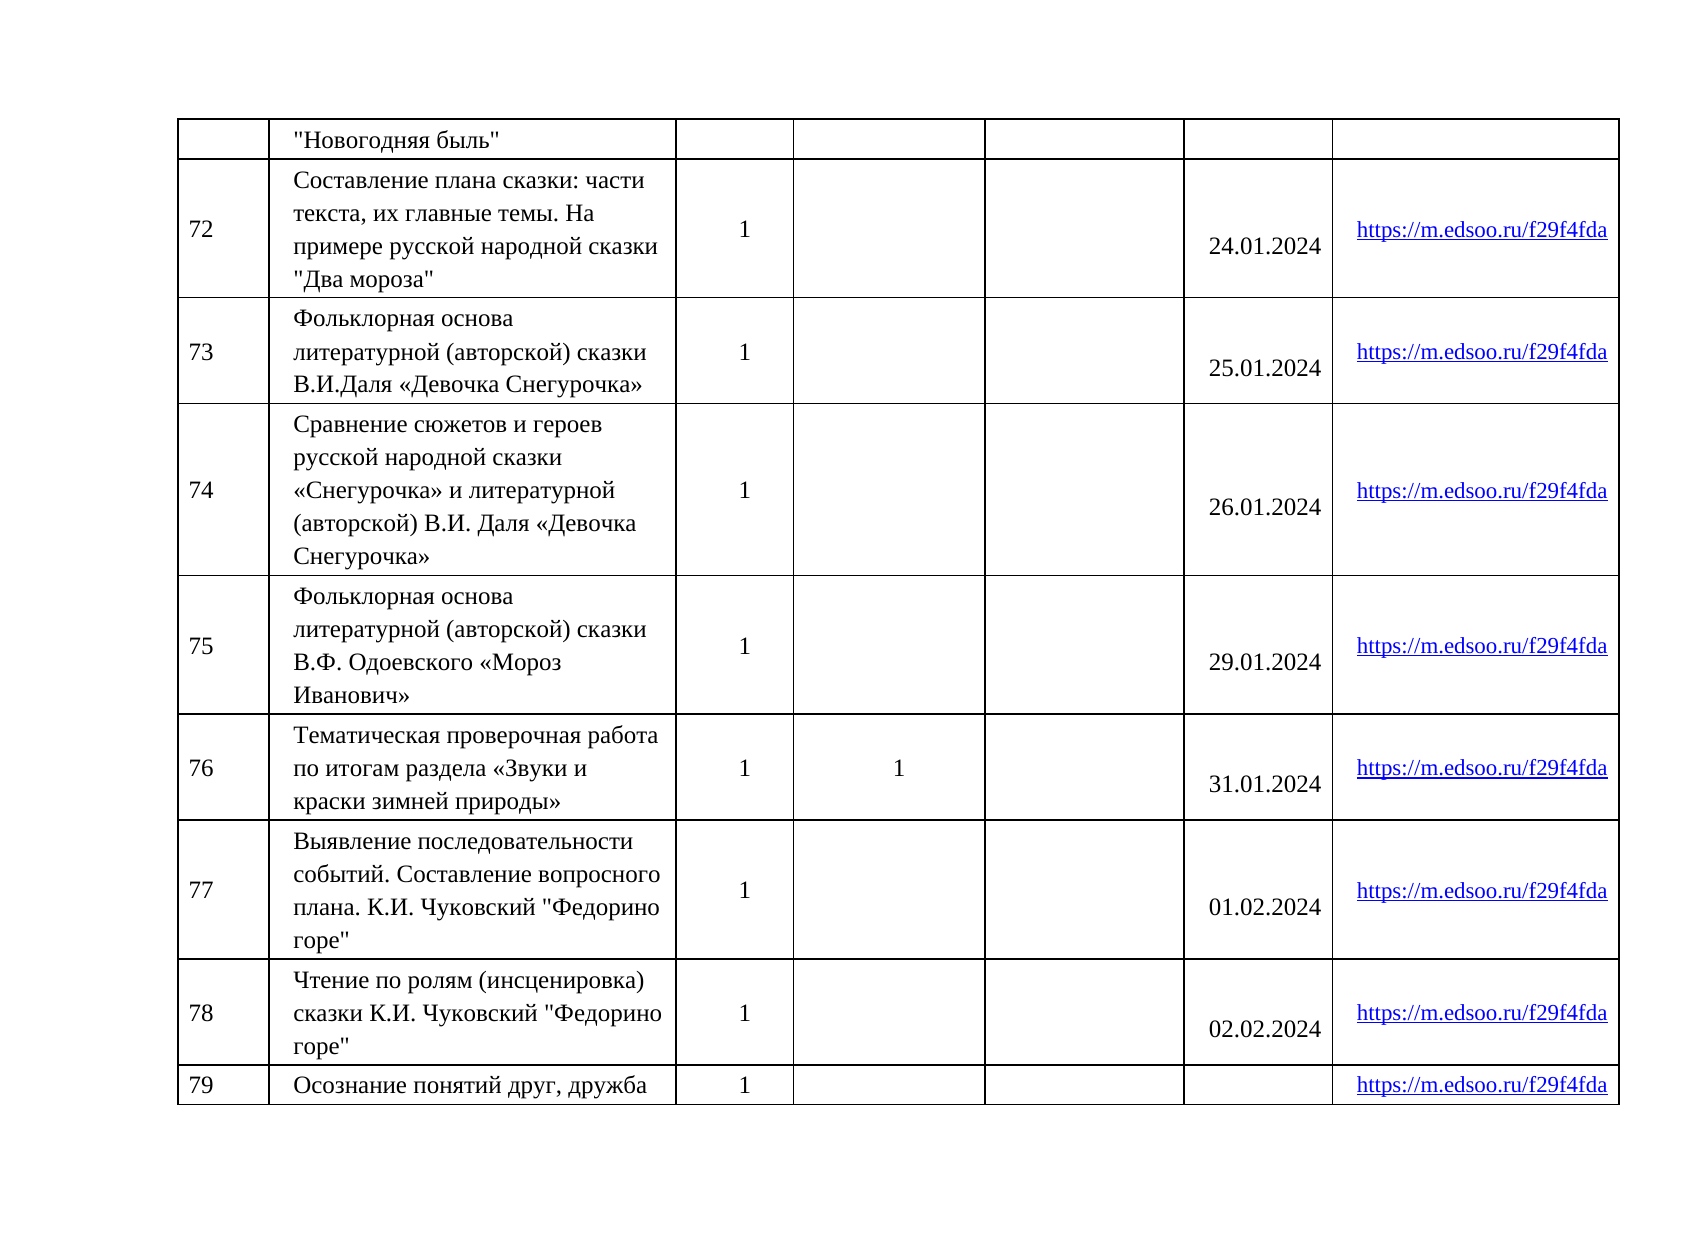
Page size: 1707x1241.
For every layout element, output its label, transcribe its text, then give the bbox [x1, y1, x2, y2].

table_cell 1 [677, 298, 793, 403]
table_cell 1 [677, 404, 793, 574]
table_cell 72 [179, 160, 268, 297]
table_cell 73 [179, 298, 268, 403]
table_cell Сравнение сюжетов и героев русской народной сказки «Снегурочка» и литературной (авторской) В.И. Даля «Девочка Снегурочка» [270, 404, 675, 574]
table_cell 74 [179, 404, 268, 574]
table_cell https://m.edsoo.ru/f29f4fda [1333, 404, 1618, 574]
table_cell [794, 298, 984, 403]
table_cell 24.01.2024 [1185, 160, 1332, 297]
table_cell 79 [179, 1066, 268, 1104]
table_cell 25.01.2024 [1185, 298, 1332, 403]
table_cell [986, 298, 1183, 403]
table_cell [794, 1066, 984, 1104]
table_cell 26.01.2024 [1185, 404, 1332, 574]
table_cell 1 [677, 160, 793, 297]
table_cell [794, 576, 984, 713]
table_cell [794, 821, 984, 958]
table_cell Осознание понятий друг, дружба [270, 1066, 675, 1104]
table_cell [986, 1066, 1183, 1104]
table_cell https://m.edsoo.ru/f29f4fda [1333, 960, 1618, 1064]
table_cell [677, 120, 793, 158]
table_cell [794, 960, 984, 1064]
table_cell https://m.edsoo.ru/f29f4fda [1333, 298, 1618, 403]
table_cell [794, 160, 984, 297]
table_cell 01.02.2024 [1185, 821, 1332, 958]
table_cell [1185, 1066, 1332, 1104]
table_cell [986, 120, 1183, 158]
table_cell 31.01.2024 [1185, 715, 1332, 819]
table_cell 02.02.2024 [1185, 960, 1332, 1064]
table_cell Составление плана сказки: части текста, их главные темы. На примере русской народной сказки "Два мороза" [270, 160, 675, 297]
table_cell 1 [677, 715, 793, 819]
table_cell Тематическая проверочная работа по итогам раздела «Звуки и краски зимней природы» [270, 715, 675, 819]
table_cell Чтение по ролям (инсценировка) сказки К.И. Чуковский "Федорино горе" [270, 960, 675, 1064]
table_cell [794, 120, 984, 158]
table_cell https://m.edsoo.ru/f29f4fda [1333, 576, 1618, 713]
table_cell 77 [179, 821, 268, 958]
table_cell [986, 960, 1183, 1064]
table_cell [986, 160, 1183, 297]
table_cell 1 [677, 1066, 793, 1104]
table_cell https://m.edsoo.ru/f29f4fda [1333, 715, 1618, 819]
table_cell Фольклорная основа литературной (авторской) сказки В.Ф. Одоевского «Мороз Иванович» [270, 576, 675, 713]
table_cell [794, 404, 984, 574]
table_cell "Новогодняя быль" [270, 120, 675, 158]
table_cell [986, 404, 1183, 574]
table_cell https://m.edsoo.ru/f29f4fda [1333, 821, 1618, 958]
table_cell Фольклорная основа литературной (авторской) сказки В.И.Даля «Девочка Снегурочка» [270, 298, 675, 403]
table_cell 78 [179, 960, 268, 1064]
table_cell 1 [677, 821, 793, 958]
table_cell [1185, 120, 1332, 158]
table_cell 1 [677, 576, 793, 713]
table_cell 1 [794, 715, 984, 819]
table_cell https://m.edsoo.ru/f29f4fda [1333, 160, 1618, 297]
table_cell [986, 821, 1183, 958]
table_cell [986, 715, 1183, 819]
table_cell https://m.edsoo.ru/f29f4fda [1333, 1066, 1618, 1104]
table_cell [1333, 120, 1618, 158]
table_cell Выявление последовательности событий. Составление вопросного плана. К.И. Чуковский "Федорино горе" [270, 821, 675, 958]
table_cell 75 [179, 576, 268, 713]
table_cell 1 [677, 960, 793, 1064]
table_cell 29.01.2024 [1185, 576, 1332, 713]
table_cell [179, 120, 268, 158]
table_cell 76 [179, 715, 268, 819]
table_cell [986, 576, 1183, 713]
